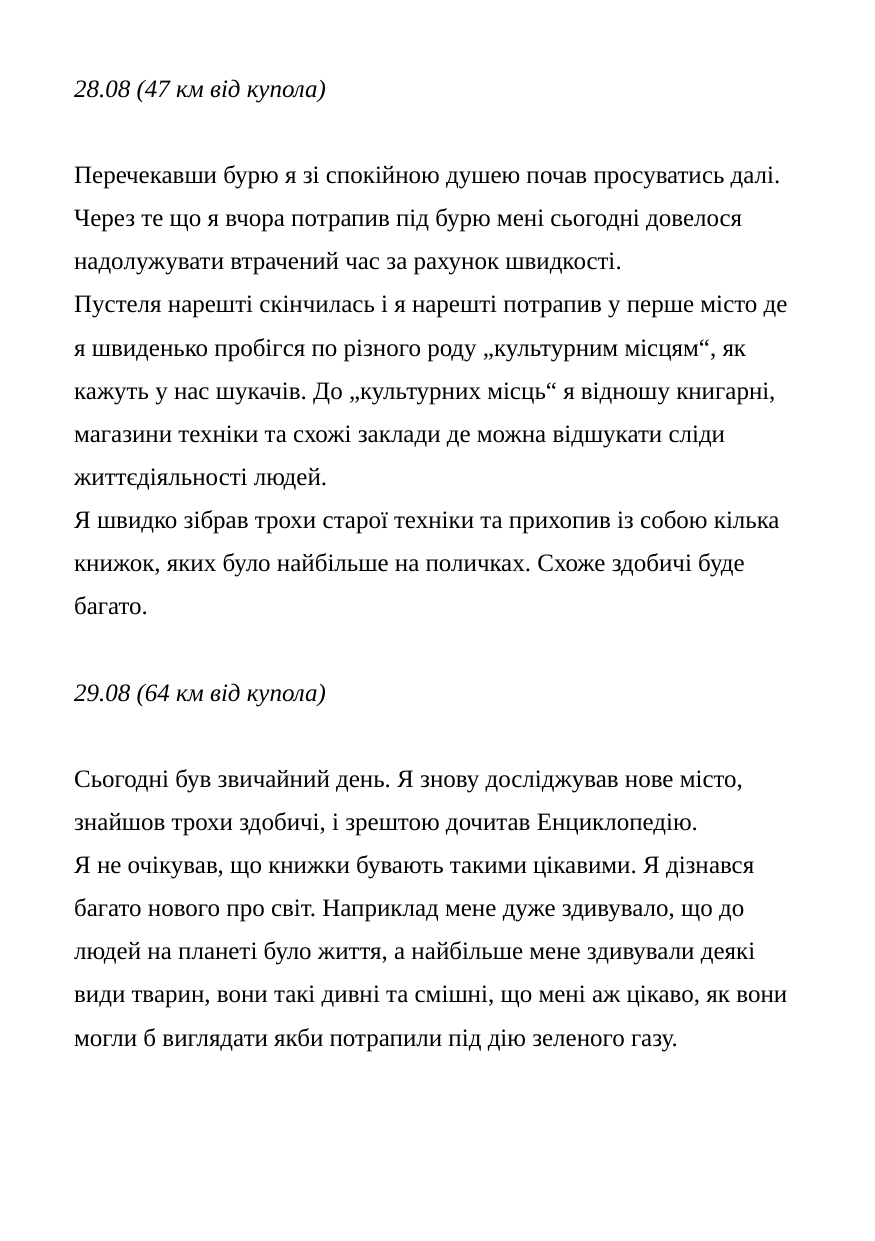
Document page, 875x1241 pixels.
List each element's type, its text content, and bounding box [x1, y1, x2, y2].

text 28.08 (47 км від купола) [74, 74, 800, 103]
text Пустеля нарешті скінчилась і я нарешті потрапив у перше місто де я швиденько пробігся по різного роду „культурним місцям“, як кажуть у нас шукачів. До „культурних місць“ я відношу книгарні, магазини техніки та схожі заклади де можна відшукати сліди життєдіяльності людей. [74, 289, 800, 491]
text Я не очікував, що книжки бувають такими цікавими. Я дізнався багато нового про світ. Наприклад мене дуже здивувало, що до людей на планеті було життя, а найбільше мене здивували деякі види тварин, вони такі дивні та смішні, що мені аж цікаво, як вони могли б виглядати якби потрапили під дію зеленого газу. [74, 850, 800, 1051]
text Сьогодні був звичайний день. Я знову досліджував нове місто, знайшов трохи здобичі, і зрештою дочитав Енциклопедію. [74, 764, 800, 836]
text Перечекавши бурю я зі спокійною душею почав просуватись далі. Через те що я вчора потрапив під бурю мені сьогодні довелося надолужувати втрачений час за рахунок швидкості. [74, 160, 800, 275]
text 29.08 (64 км від купола) [74, 678, 800, 706]
text Я швидко зібрав трохи старої техніки та прихопив із собою кілька книжок, яких було найбільше на поличках. Схоже здобичі буде багато. [74, 505, 800, 620]
